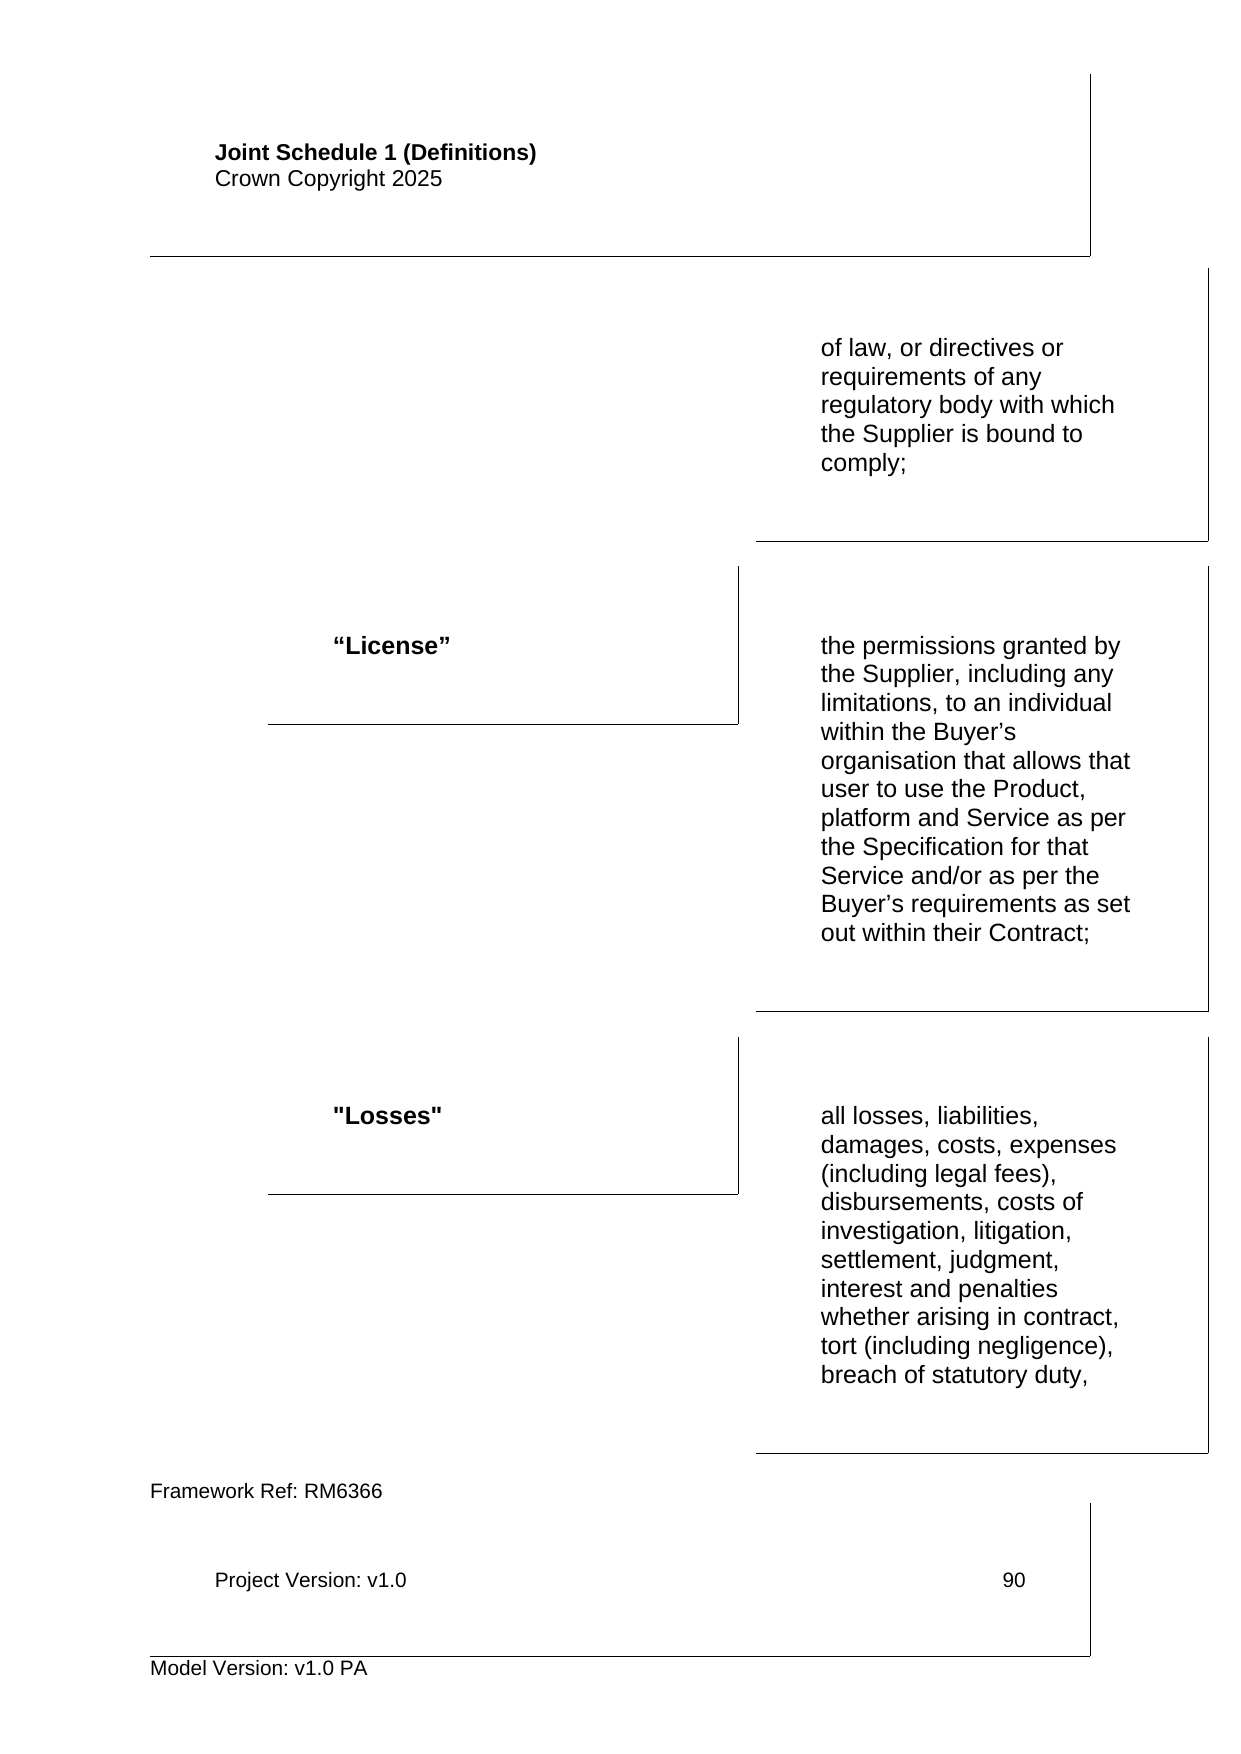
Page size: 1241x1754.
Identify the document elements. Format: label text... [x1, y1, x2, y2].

table_cell of law, or directives or requirements of any regulatory body with which the Supplier is bound to comply; [738, 256, 1208, 554]
table_cell "Losses" [268, 1024, 738, 1194]
table_cell [268, 725, 738, 1024]
table_cell all losses, liabilities, damages, costs, expenses (including legal fees), disbursements, costs of investigation, litigation, settlement, judgment, interest and penalties whether arising in contract, tort (including negligence), breach of statutory duty, [738, 1024, 1208, 1453]
table_cell [268, 256, 738, 554]
table_cell the permissions granted by the Supplier, including any limitations, to an individual within the Buyer’s organisation that allows that user to use the Product, platform and Service as per the Specification for that Service and/or as per the Buyer’s requirements as set out within their Contract; [738, 554, 1208, 1024]
table_cell “License” [268, 554, 738, 724]
table_cell [268, 1195, 738, 1453]
